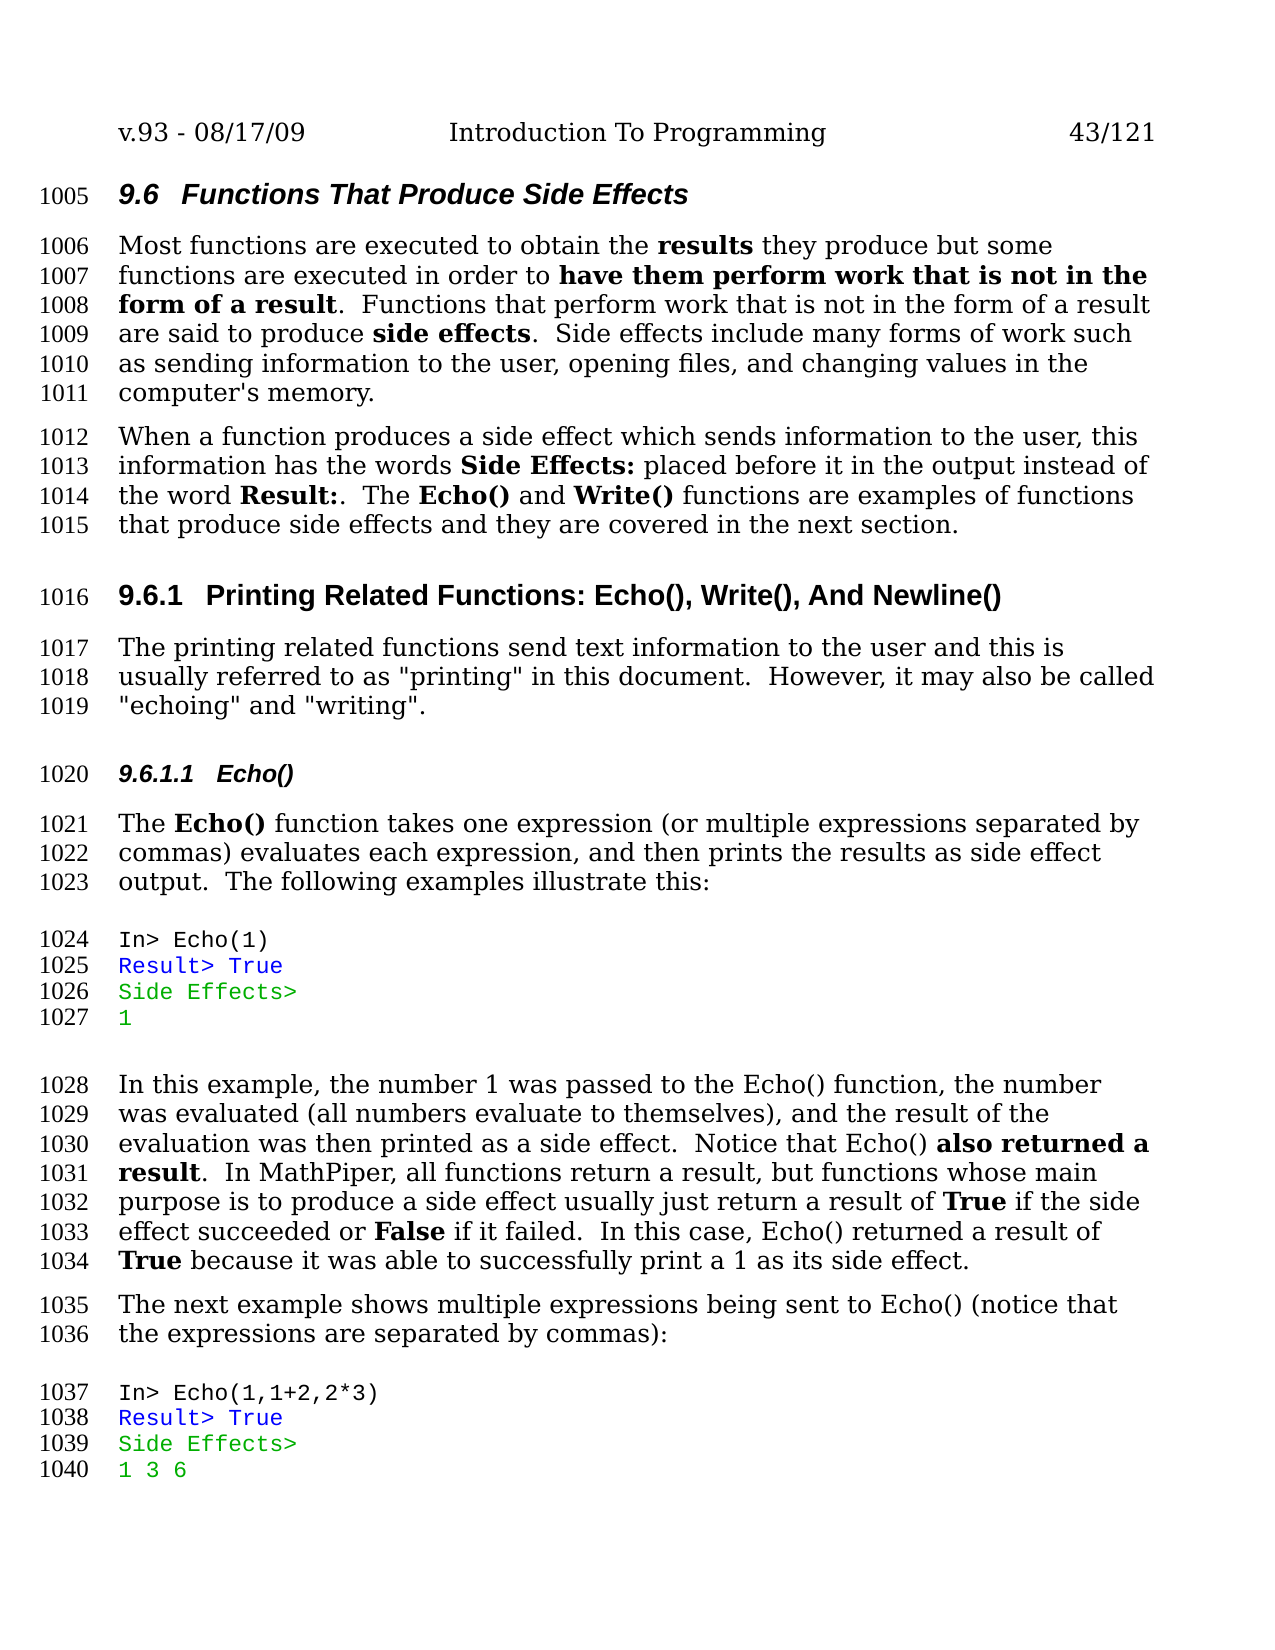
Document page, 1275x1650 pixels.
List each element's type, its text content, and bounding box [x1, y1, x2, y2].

text In> Echo(1) [118, 928, 1157, 954]
text When a function produces a side effect which sends information to the user, this information has the words Side Effects: placed before it in the output instead of the word Result:. The Echo() and Write() functions are examples of functions that produce side effects and they are covered in the next section. [118, 422, 1157, 539]
text 1 3 6 [118, 1459, 1157, 1484]
subtitle Printing Related Functions: Echo(), Write(), And Newline() [118, 578, 1157, 612]
text The Echo() function takes one expression (or multiple expressions separated by commas) evaluates each expression, and then prints the results as side effect output. The following examples illustrate this: [118, 809, 1157, 896]
text In> Echo(1,1+2,2*3) [118, 1381, 1157, 1407]
text Side Effects> [118, 980, 1157, 1006]
text The next example shows multiple expressions being sent to Echo() (notice that the expressions are separated by commas): [118, 1291, 1157, 1349]
text The printing related functions send text information to the user and this is usually referred to as "printing" in this document. However, it may also be called "echoing" and "writing". [118, 633, 1157, 720]
subtitle Functions That Produce Side Effects [118, 177, 1157, 210]
subtitle Echo() [118, 759, 1157, 788]
text Most functions are executed to obtain the results they produce but some functions are executed in order to have them perform work that is not in the form of a result. Functions that perform work that is not in the form of a result are said to produce side effects. Side effects include many forms of work such as sending information to the user, opening files, and changing values in the computer's memory. [118, 231, 1157, 407]
text In this example, the number 1 was passed to the Echo() function, the number was evaluated (all numbers evaluate to themselves), and the result of the evaluation was then printed as a side effect. Notice that Echo() also returned a result. In MathPiper, all functions return a result, but functions whose main purpose is to produce a side effect usually just return a result of True if the side effect succeeded or False if it failed. In this case, Echo() returned a result of True because it was able to successfully print a 1 as its side effect. [118, 1070, 1157, 1276]
text Side Effects> [118, 1433, 1157, 1459]
text Result> True [118, 1407, 1157, 1433]
text Result> True [118, 954, 1157, 980]
text 1 [118, 1006, 1157, 1032]
